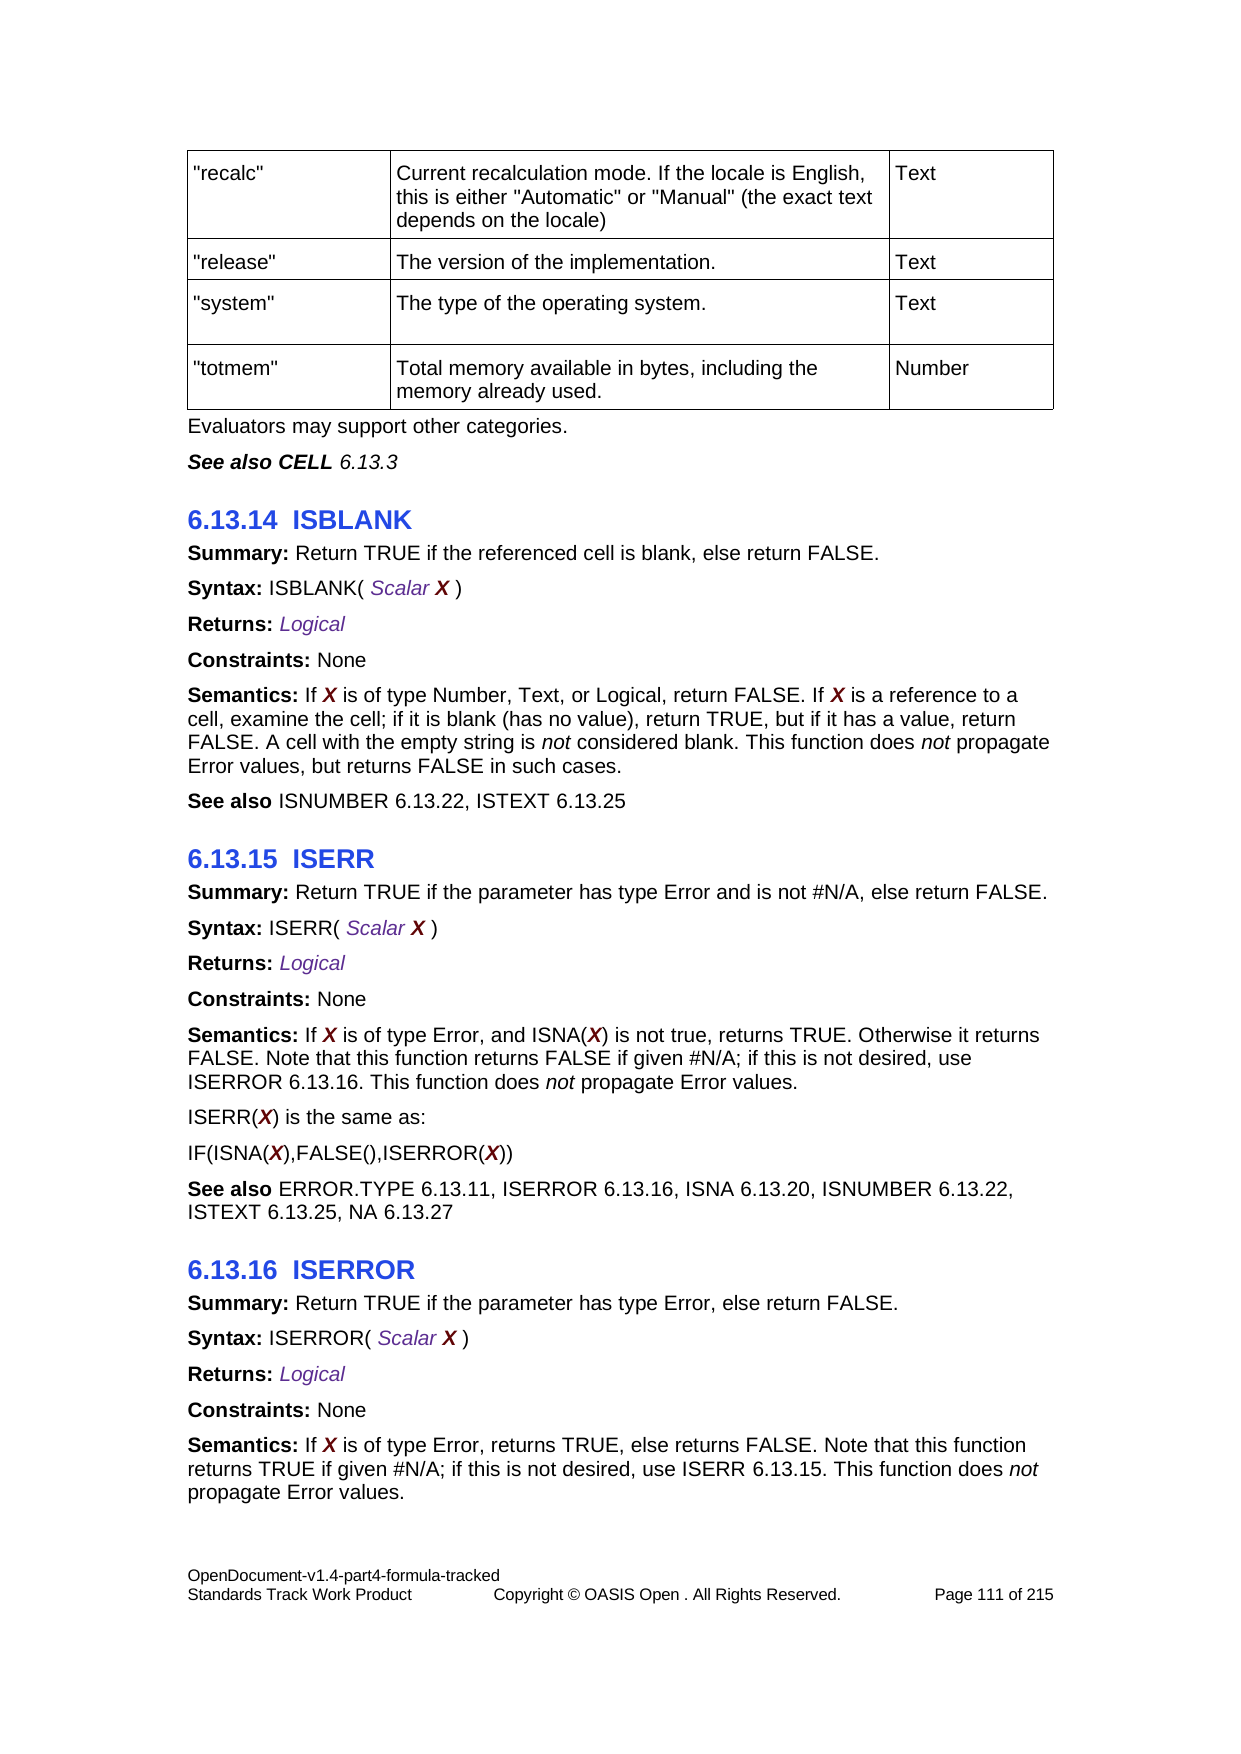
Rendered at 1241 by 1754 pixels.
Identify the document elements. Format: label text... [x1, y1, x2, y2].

table_cell "release" [188, 239, 390, 279]
text IF(ISNA(X),FALSE(),ISERROR(X)) [187, 1141, 1053, 1165]
text Syntax: ISBLANK( Scalar X ) [187, 577, 1053, 600]
text Summary: Return TRUE if the referenced cell is blank, else return FALSE. [187, 541, 1053, 565]
text See also ERROR.TYPE 6.13.11, ISERROR 6.13.16, ISNA 6.13.20, ISNUMBER 6.13.22, ISTEXT 6.13.25, NA 6.13.27 [187, 1177, 1053, 1224]
text ISERR(X) is the same as: [187, 1106, 1053, 1129]
text Semantics: If X is of type Error, and ISNA(X) is not true, returns TRUE. Otherwise it returns FALSE. Note that this function returns FALSE if given #N/A; if this is not desired, use ISERROR 6.13.16. This function does not propagate Error values. [187, 1023, 1053, 1094]
subtitle ISERROR [187, 1255, 1053, 1285]
table_cell "recalc" [188, 151, 390, 238]
table_cell Total memory available in bytes, including the memory already used. [391, 345, 889, 409]
table_cell Current recalculation mode. If the locale is English, this is either "Automatic" or "Manual" (the exact text depends on the locale) [391, 151, 889, 238]
text Semantics: If X is of type Error, returns TRUE, else returns FALSE. Note that this function returns TRUE if given #N/A; if this is not desired, use ISERR 6.13.15. This function does not propagate Error values. [187, 1434, 1053, 1504]
text See also CELL 6.13.3 [187, 451, 1053, 474]
table_cell "system" [188, 280, 390, 344]
text Constraints: None [187, 1398, 1053, 1422]
text See also ISNUMBER 6.13.22, ISTEXT 6.13.25 [187, 790, 1053, 813]
text Syntax: ISERROR( Scalar X ) [187, 1327, 1053, 1350]
text Evaluators may support other categories. [187, 415, 1053, 438]
text Syntax: ISERR( Scalar X ) [187, 916, 1053, 940]
text Returns: Logical [187, 952, 1053, 975]
text Summary: Return TRUE if the parameter has type Error, else return FALSE. [187, 1291, 1053, 1315]
text Semantics: If X is of type Number, Text, or Logical, return FALSE. If X is a reference to a cell, examine the cell; if it is blank (has no value), return TRUE, but if it has a value, return FALSE. A cell with the empty string is not considered blank. This function does not propagate Error values, but returns FALSE in such cases. [187, 684, 1053, 778]
table_cell Text [890, 280, 1053, 344]
table_cell The version of the implementation. [391, 239, 889, 279]
text Constraints: None [187, 987, 1053, 1011]
text Returns: Logical [187, 1362, 1053, 1386]
text Returns: Logical [187, 612, 1053, 636]
table_cell Text [890, 151, 1053, 238]
subtitle ISERR [187, 844, 1053, 874]
table_cell The type of the operating system. [391, 280, 889, 344]
subtitle ISBLANK [187, 505, 1053, 535]
text Constraints: None [187, 648, 1053, 672]
table_cell Number [890, 345, 1053, 409]
text Summary: Return TRUE if the parameter has type Error and is not #N/A, else return FALSE. [187, 881, 1053, 904]
table_cell Text [890, 239, 1053, 279]
table_cell "totmem" [188, 345, 390, 409]
